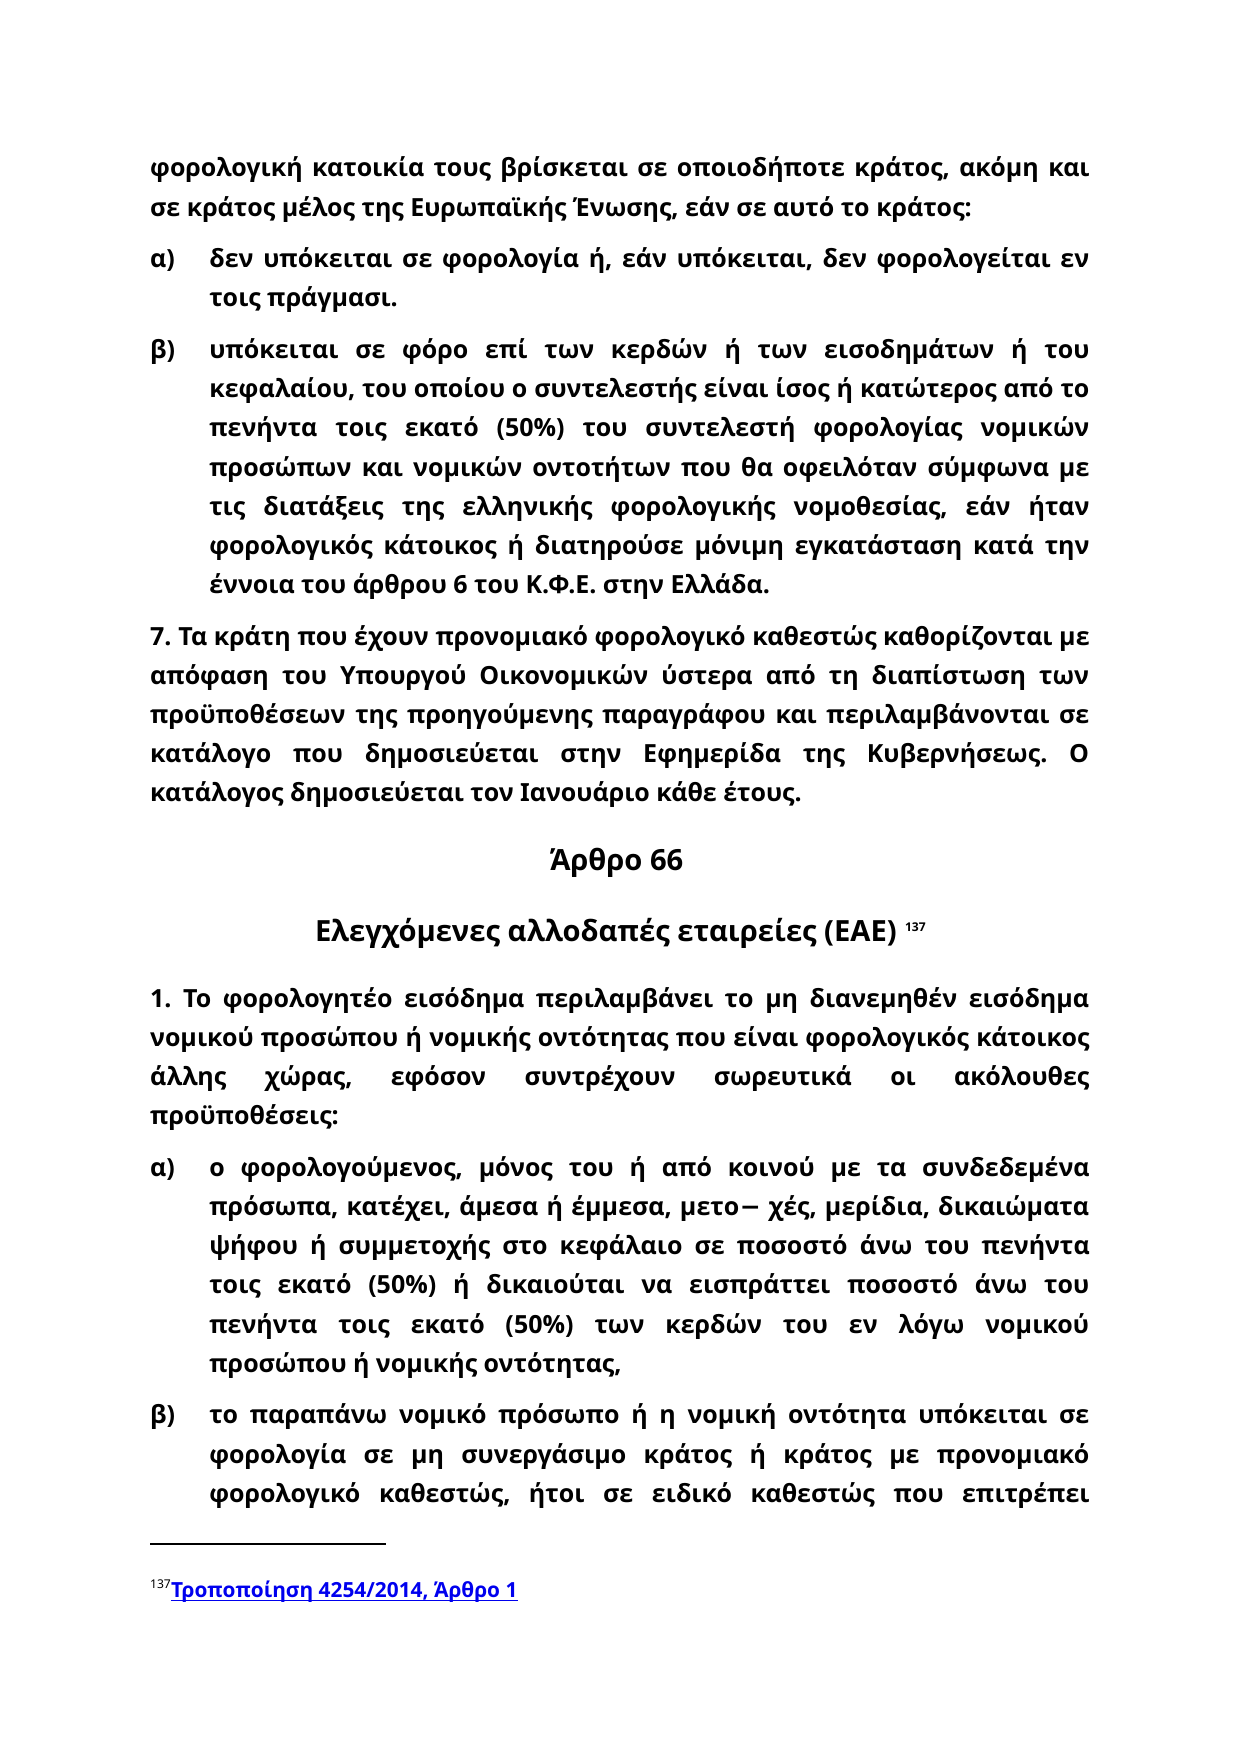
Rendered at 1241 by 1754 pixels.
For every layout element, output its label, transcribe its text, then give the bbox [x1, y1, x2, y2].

text 7. Τα κράτη που έχουν προνομιακό φορολογικό καθεστώς καθορίζονται με απόφαση του Υπουργού Οικονομικών ύστερα από τη διαπίστωση των προϋποθέσεων της προηγούμενης παραγράφου και περιλαμβάνονται σε κατάλογο που δημοσιεύεται στην Εφημερίδα της Κυβερνήσεως. Ο κατάλογος δημοσιεύεται τον Ιανουάριο κάθε έτους. [150, 618, 1090, 809]
subtitle Άρθρο 66 [150, 839, 1090, 879]
list α) δεν υπόκειται σε φορολογία ή, εάν υπόκειται, δεν φορολογείται εν τοις πράγμασι. [150, 241, 1090, 314]
list β) το παραπάνω νομικό πρόσωπο ή η νομική οντότητα υπόκειται σε φορολογία σε μη συνεργάσιμο κράτος ή κράτος με προνομιακό φορολογικό καθεστώς, ήτοι σε ειδικό καθεστώς που επιτρέπει [150, 1397, 1090, 1509]
text Τροποποίηση 4254/2014, Άρθρο 1 [150, 1576, 1090, 1604]
list β) υπόκειται σε φόρο επί των κερδών ή των εισοδημάτων ή του κεφαλαίου, του οποίου ο συντελεστής είναι ίσος ή κατώτερος από το πενήντα τοις εκατό (50%) του συντελεστή φορολογίας νομικών προσώπων και νομικών οντοτήτων που θα οφειλόταν σύμφωνα με τις διατάξεις της ελληνικής φορολογικής νομοθεσίας, εάν ήταν φορολογικός κάτοικος ή διατηρούσε μόνιμη εγκατάσταση κατά την έννοια του άρθρου 6 του Κ.Φ.Ε. στην Ελλάδα. [150, 332, 1090, 601]
list α) ο φορολογούμενος, μόνος του ή από κοινού με τα συνδεδεμένα πρόσωπα, κατέχει, άμεσα ή έμμεσα, μετο− χές, μερίδια, δικαιώματα ψήφου ή συμμετοχής στο κεφάλαιο σε ποσοστό άνω του πενήντα τοις εκατό (50%) ή δικαιούται να εισπράττει ποσοστό άνω του πενήντα τοις εκατό (50%) των κερδών του εν λόγω νομικού προσώπου ή νομικής οντότητας, [150, 1149, 1090, 1379]
text φορολογική κατοικία τους βρίσκεται σε οποιοδήποτε κράτος, ακόμη και σε κράτος μέλος της Ευρωπαϊκής Ένωσης, εάν σε αυτό το κράτος: [150, 150, 1090, 223]
text 1. Το φορολογητέο εισόδημα περιλαμβάνει το μη διανεμηθέν εισόδημα νομικού προσώπου ή νομικής οντότητας που είναι φορολογικός κάτοικος άλλης χώρας, εφόσον συντρέχουν σωρευτικά οι ακόλουθες προϋποθέσεις: [150, 980, 1090, 1132]
subtitle Ελεγχόμενες αλλοδαπές εταιρείες (ΕΑΕ) [150, 910, 1090, 949]
